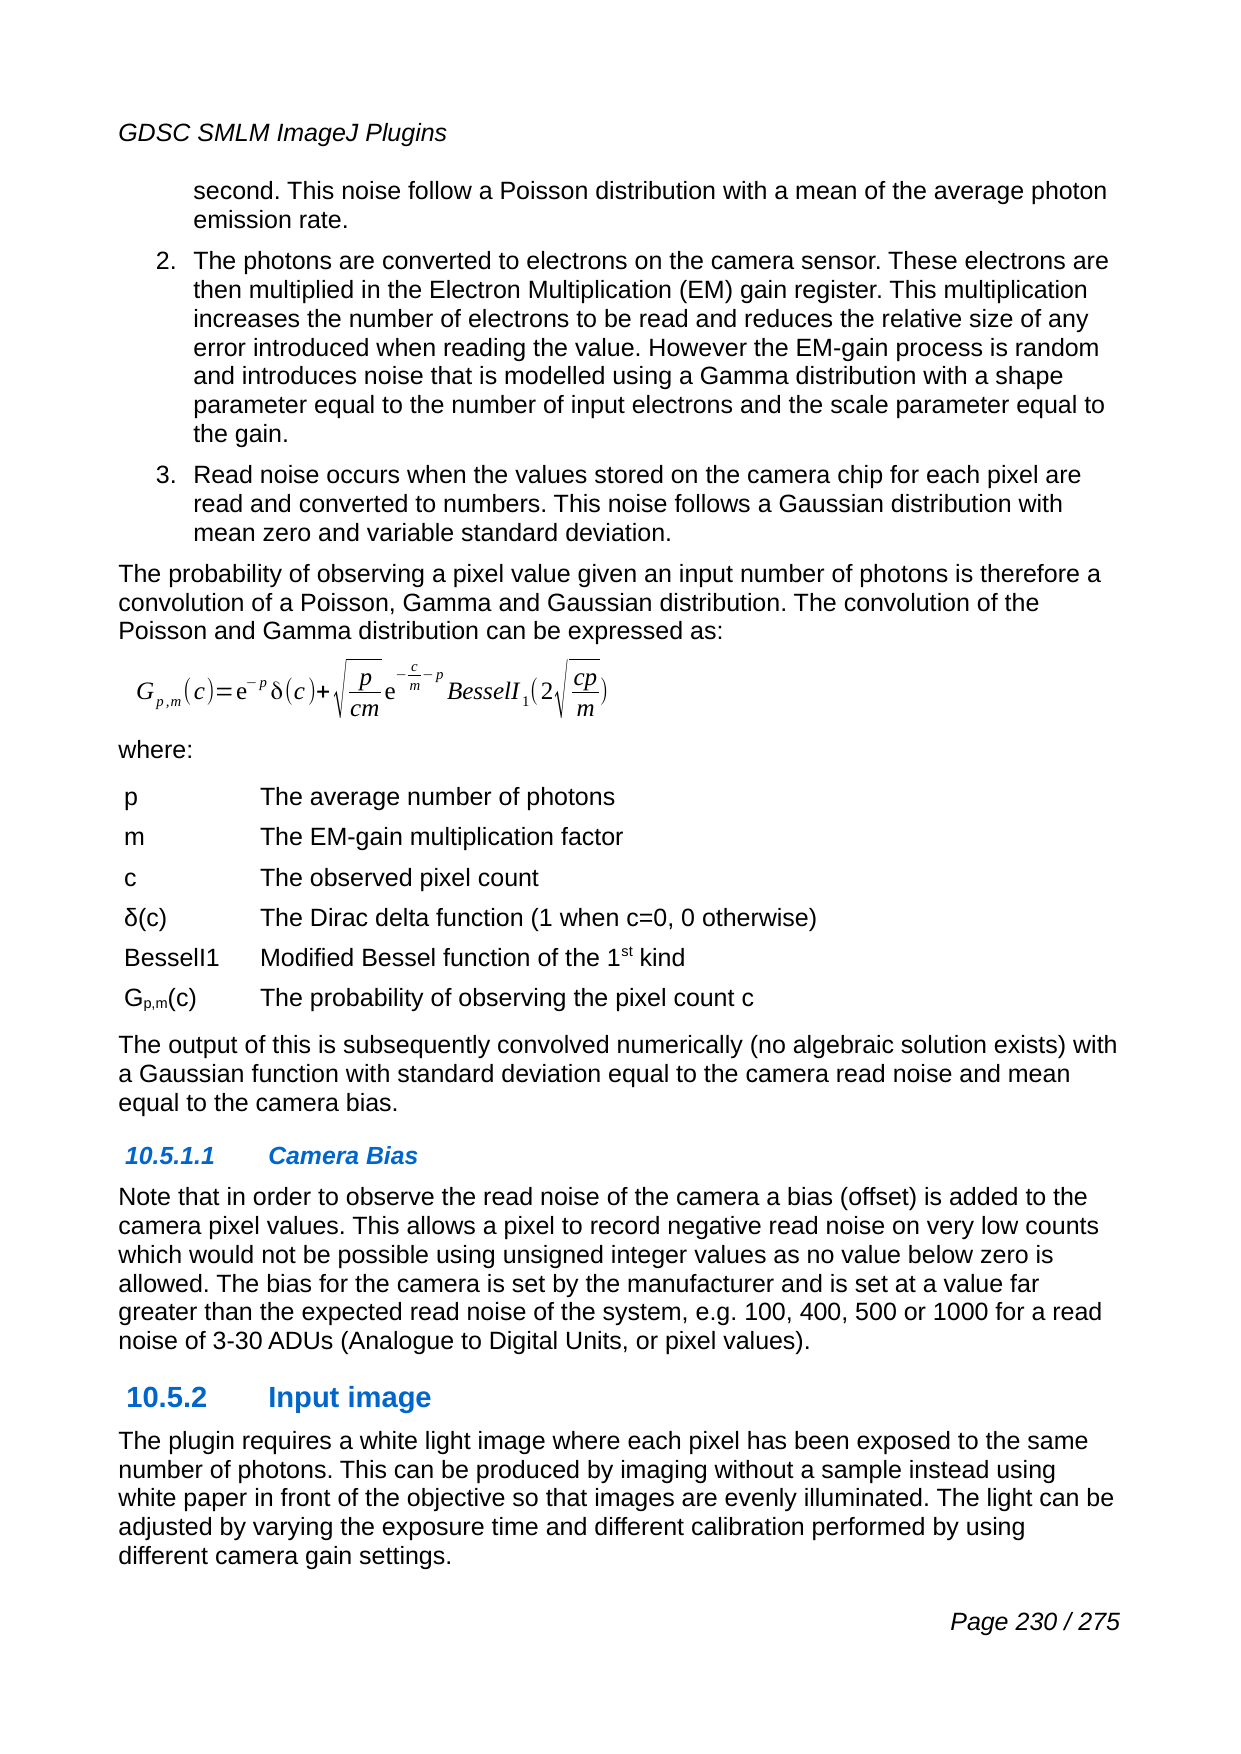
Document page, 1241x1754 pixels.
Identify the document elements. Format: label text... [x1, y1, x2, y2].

text Note that in order to observe the read noise of the camera a bias (offset) is added to the camera pixel values. This allows a pixel to record negative read noise on very low counts which would not be possible using unsigned integer values as no value below zero is allowed. The bias for the camera is set by the manufacturer and is set at a value far greater than the expected read noise of the system, e.g. 100, 400, 500 or 1000 for a read noise of 3-30 ADUs (Analogue to Digital Units, or pixel values). [118, 1182, 1122, 1355]
table_cell δ(c) [118, 897, 254, 937]
table_cell Modified Bessel function of the 1st kind [254, 937, 1123, 977]
table_header The average number of photons [254, 776, 1123, 817]
table_cell BesselI1 [118, 937, 254, 977]
subtitle Input image [118, 1380, 1122, 1413]
list Read noise occurs when the values stored on the camera chip for each pixel are read and converted to numbers. This noise follows a Gaussian distribution with mean zero and variable standard deviation. [156, 460, 1122, 546]
text The probability of observing a pixel value given an input number of photons is therefore a convolution of a Poisson, Gamma and Gaussian distribution. The convolution of the Poisson and Gamma distribution can be expressed as: [118, 559, 1122, 645]
list second. This noise follow a Poisson distribution with a mean of the average photon emission rate. [156, 176, 1122, 234]
text where: [118, 735, 1122, 764]
table_cell The EM-gain multiplication factor [254, 817, 1123, 857]
table_cell c [118, 857, 254, 897]
table_cell The Dirac delta function (1 when c=0, 0 otherwise) [254, 897, 1123, 937]
table_cell m [118, 817, 254, 857]
table_cell The probability of observing the pixel count c [254, 978, 1123, 1018]
table_header p [118, 776, 254, 817]
list The photons are converted to electrons on the camera sensor. These electrons are then multiplied in the Electron Multiplication (EM) gain register. This multiplication increases the number of electrons to be read and reduces the relative size of any error introduced when reading the value. However the EM-gain process is random and introduces noise that is modelled using a Gamma distribution with a shape parameter equal to the number of input electrons and the scale parameter equal to the gain. [156, 246, 1122, 448]
text The plugin requires a white light image where each pixel has been exposed to the same number of photons. This can be produced by imaging without a sample instead using white paper in front of the objective so that images are evenly illuminated. The light can be adjusted by varying the exposure time and different calibration performed by using different camera gain settings. [118, 1426, 1122, 1570]
subtitle Camera Bias [118, 1141, 1122, 1170]
table_cell The observed pixel count [254, 857, 1123, 897]
table_cell Gp,m(c) [118, 978, 254, 1018]
text The output of this is subsequently convolved numerically (no algebraic solution exists) with a Gaussian function with standard deviation equal to the camera read noise and mean equal to the camera bias. [118, 1030, 1122, 1116]
